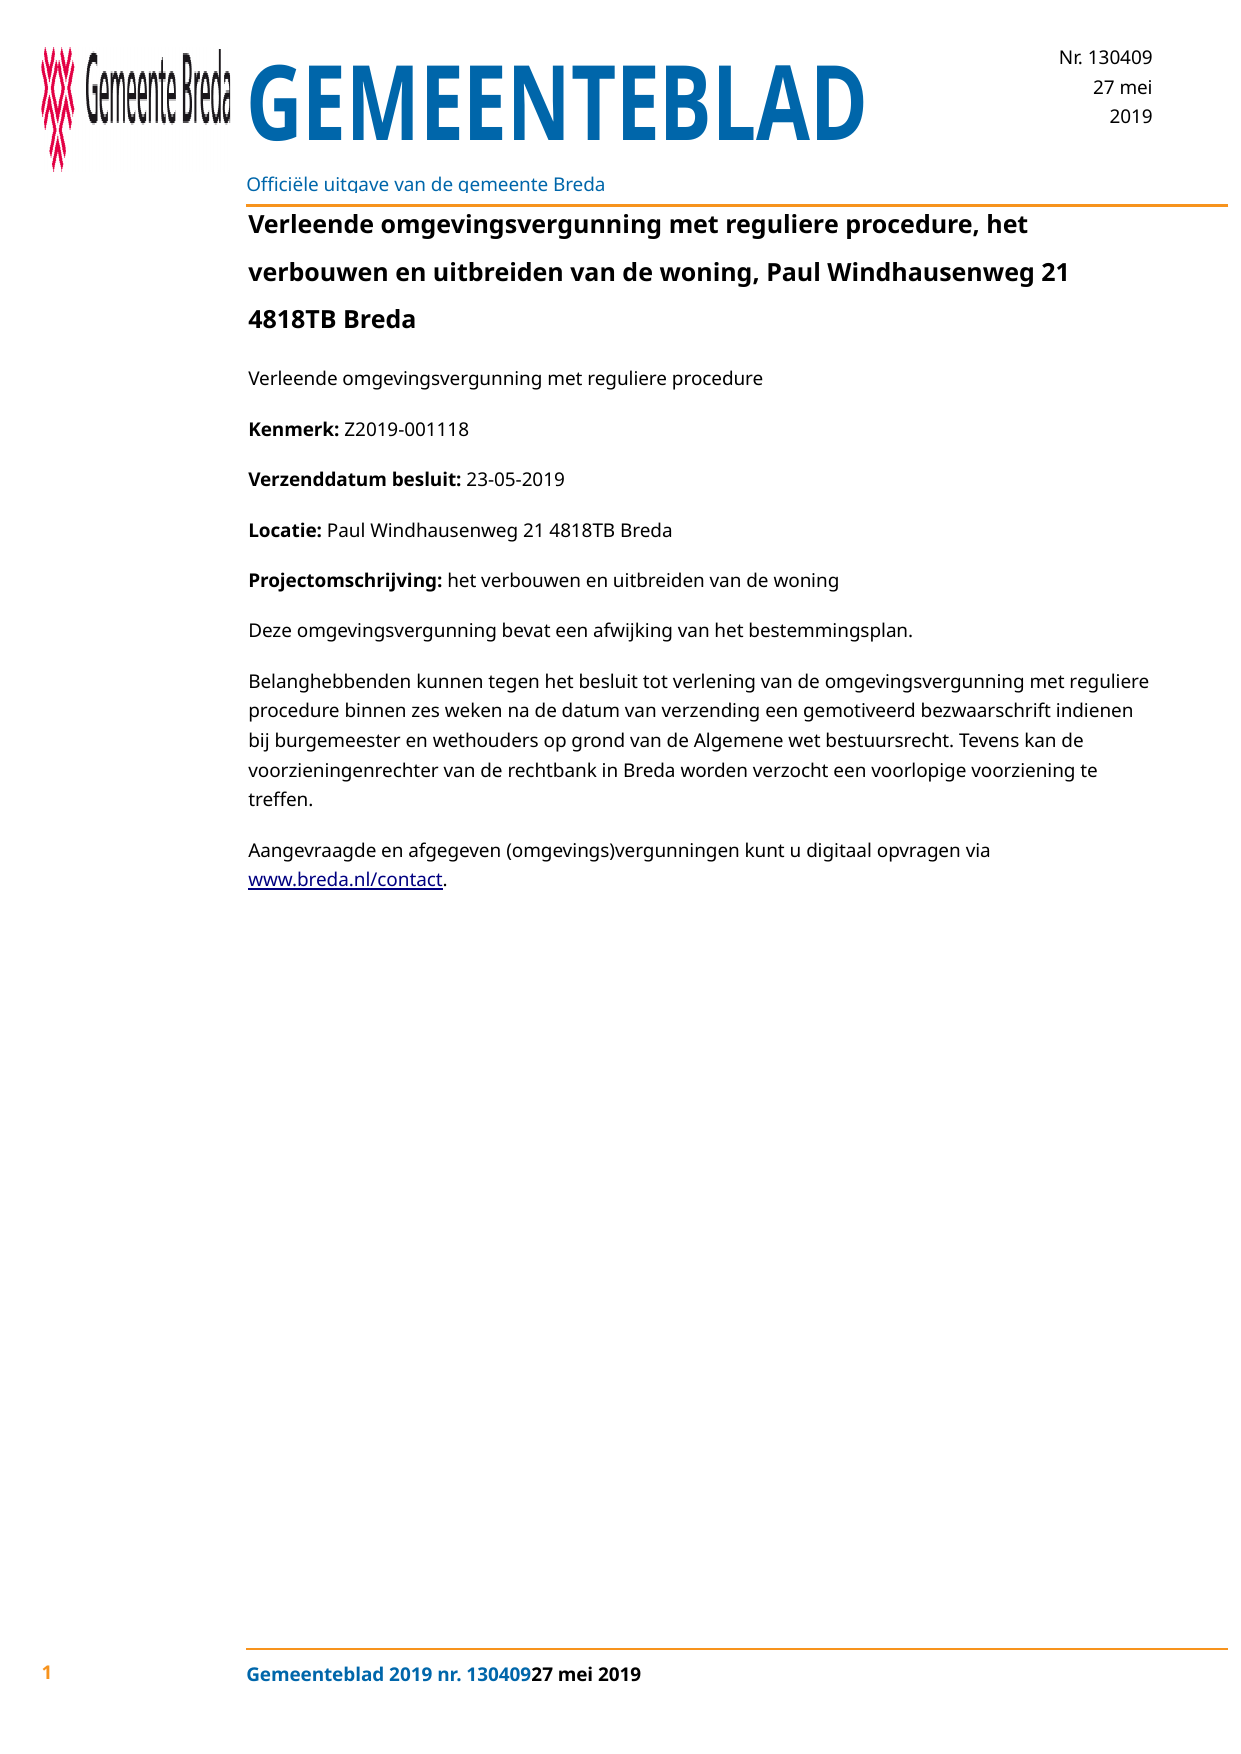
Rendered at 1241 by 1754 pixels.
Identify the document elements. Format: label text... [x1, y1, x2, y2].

text Deze omgevingsvergunning bevat een afwijking van het bestemmingsplan. [248, 618, 1152, 643]
text Locatie: Paul Windhausenweg 21 4818TB Breda [248, 517, 1152, 542]
text Verleende omgevingsvergunning met reguliere procedure, het verbouwen en uitbreiden van de woning, Paul Windhausenweg 21 4818TB Breda [248, 207, 1152, 336]
text Kenmerk: Z2019-001118 [248, 416, 1152, 442]
text Verzenddatum besluit: 23-05-2019 [248, 466, 1152, 492]
text Verleende omgevingsvergunning met reguliere procedure [248, 366, 1152, 391]
picture [41, 47, 231, 172]
text Projectomschrijving: het verbouwen en uitbreiden van de woning [248, 567, 1152, 593]
text Aangevraagde en afgegeven (omgevings)vergunningen kunt u digitaal opvragen via www.breda.nl/contact. [248, 837, 1152, 892]
text Belanghebbenden kunnen tegen het besluit tot verlening van de omgevingsvergunning met reguliere procedure binnen zes weken na de datum van verzending een gemotiveerd bezwaarschrift indienen bij burgemeester en wethouders op grond van de Algemene wet bestuursrecht. Tevens kan de voorzieningenrechter van de rechtbank in Breda worden verzocht een voorlopige voorziening te treffen. [248, 668, 1152, 812]
